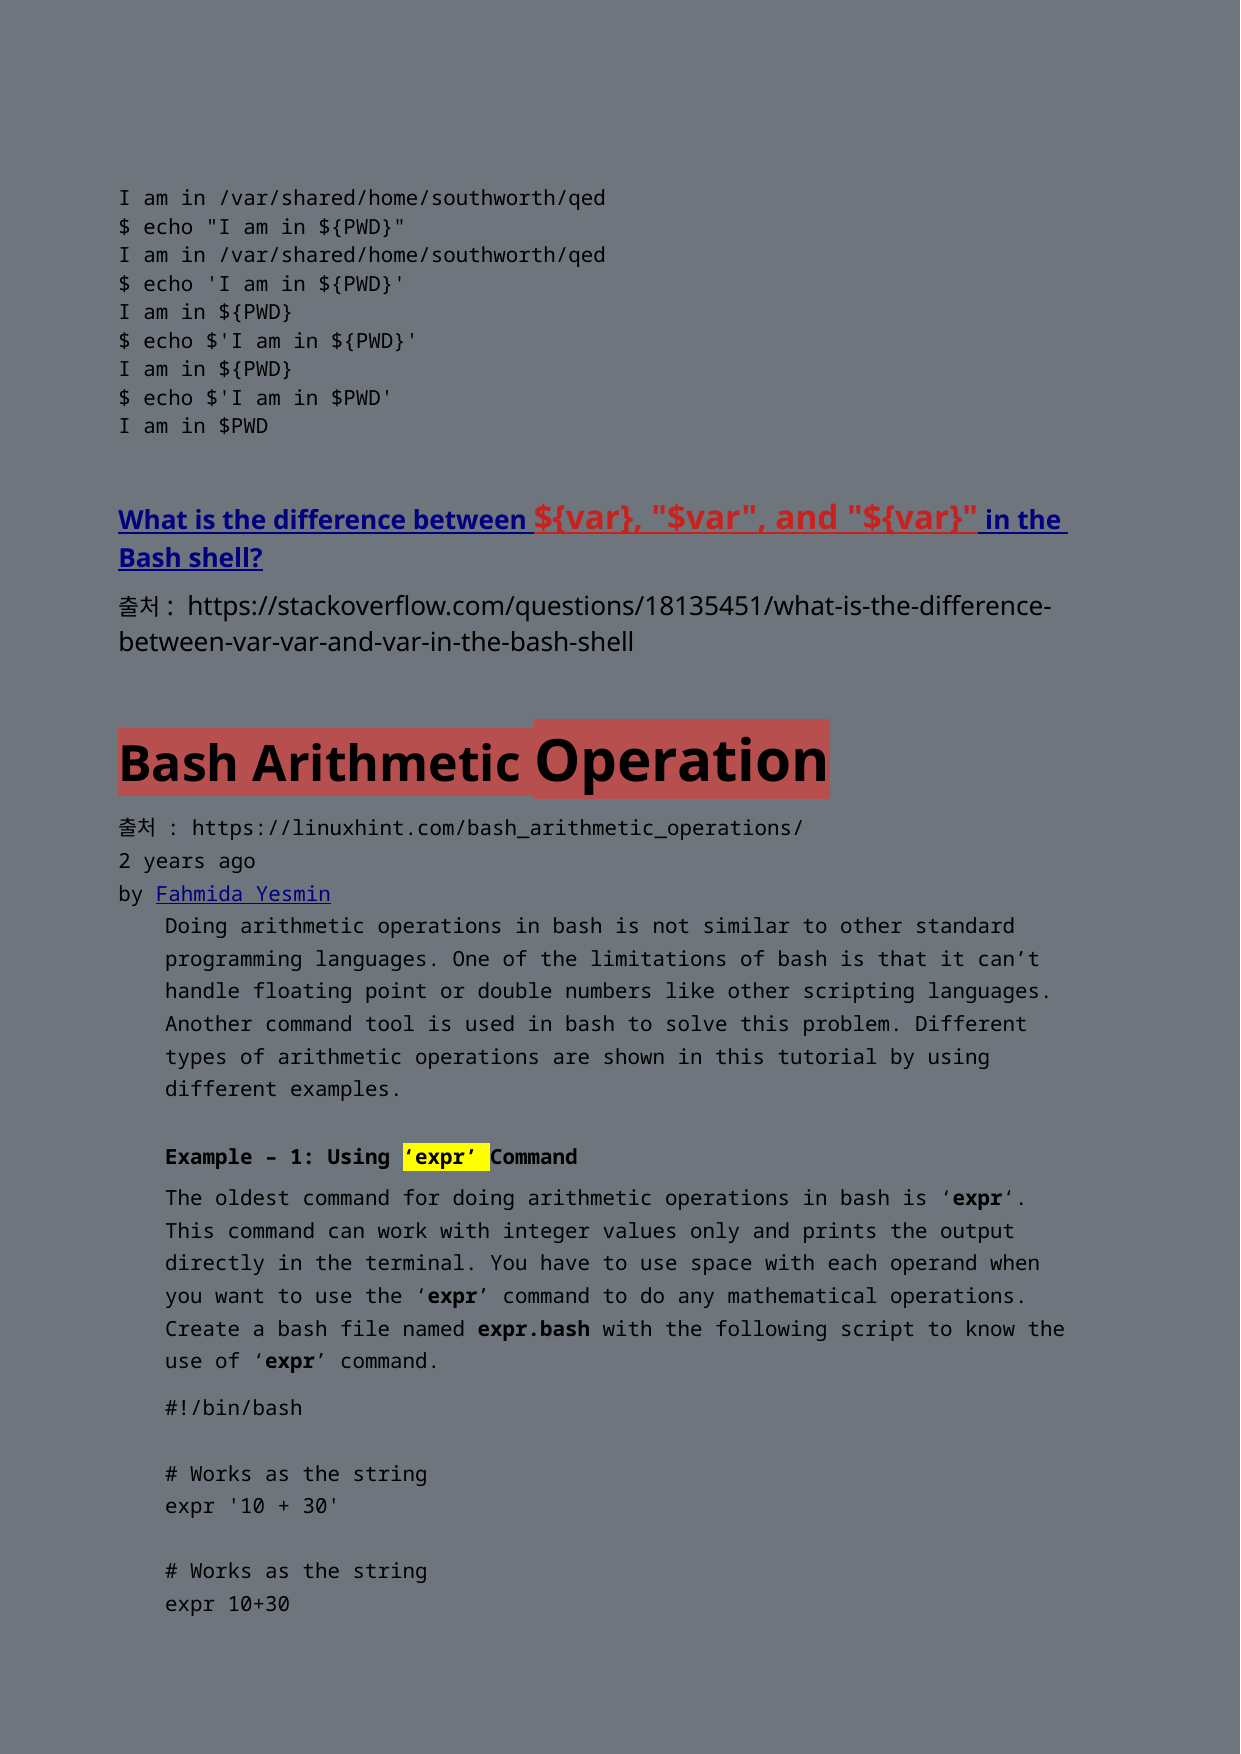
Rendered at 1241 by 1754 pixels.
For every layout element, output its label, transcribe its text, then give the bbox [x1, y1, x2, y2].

text I am in /var/shared/home/southworth/qed [118, 240, 1122, 269]
text I am in ${PWD} [118, 297, 1122, 326]
text $ echo $'I am in ${PWD}' [118, 326, 1122, 354]
text by Fahmida Yesmin [118, 879, 1122, 907]
text The oldest command for doing arithmetic operations in bash is ‘expr‘. This command can work with integer values only and prints the output directly in the terminal. You have to use space with each operand when you want to use the ‘expr’ command to do any mathematical operations. Create a bash file named expr.bash with the following script to know the use of ‘expr’ command. [165, 1183, 1075, 1375]
text 2 years ago [118, 846, 1122, 874]
subtitle What is the difference between ${var}, "$var", and "${var}" in the Bash shell? [118, 494, 1122, 575]
text I am in ${PWD} [118, 354, 1122, 383]
subtitle Example – 1: Using ‘expr’ Command [165, 1142, 1075, 1171]
text $ echo "I am in ${PWD}" [118, 212, 1122, 240]
text I am in /var/shared/home/southworth/qed [118, 183, 1122, 212]
text 출처 : https://linuxhint.com/bash_arithmetic_operations/ [118, 811, 1122, 842]
text $ echo 'I am in ${PWD}' [118, 269, 1122, 297]
text Doing arithmetic operations in bash is not similar to other standard programming languages. One of the limitations of bash is that it can’t handle floating point or double numbers like other scripting languages. Another command tool is used in bash to solve this problem. Different types of arithmetic operations are shown in this tutorial by using different examples. [165, 911, 1075, 1103]
text #!/bin/bash # Works as the string expr '10 + 30' # Works as the string expr 10+30 [165, 1393, 1075, 1618]
subtitle Bash Arithmetic Operation [118, 719, 1122, 799]
text 출처 : https://stackoverflow.com/questions/18135451/what-is-the-difference-between-var-var-and-var-in-the-bash-shell [118, 587, 1122, 659]
text I am in $PWD [118, 411, 1122, 439]
text $ echo $'I am in $PWD' [118, 383, 1122, 411]
